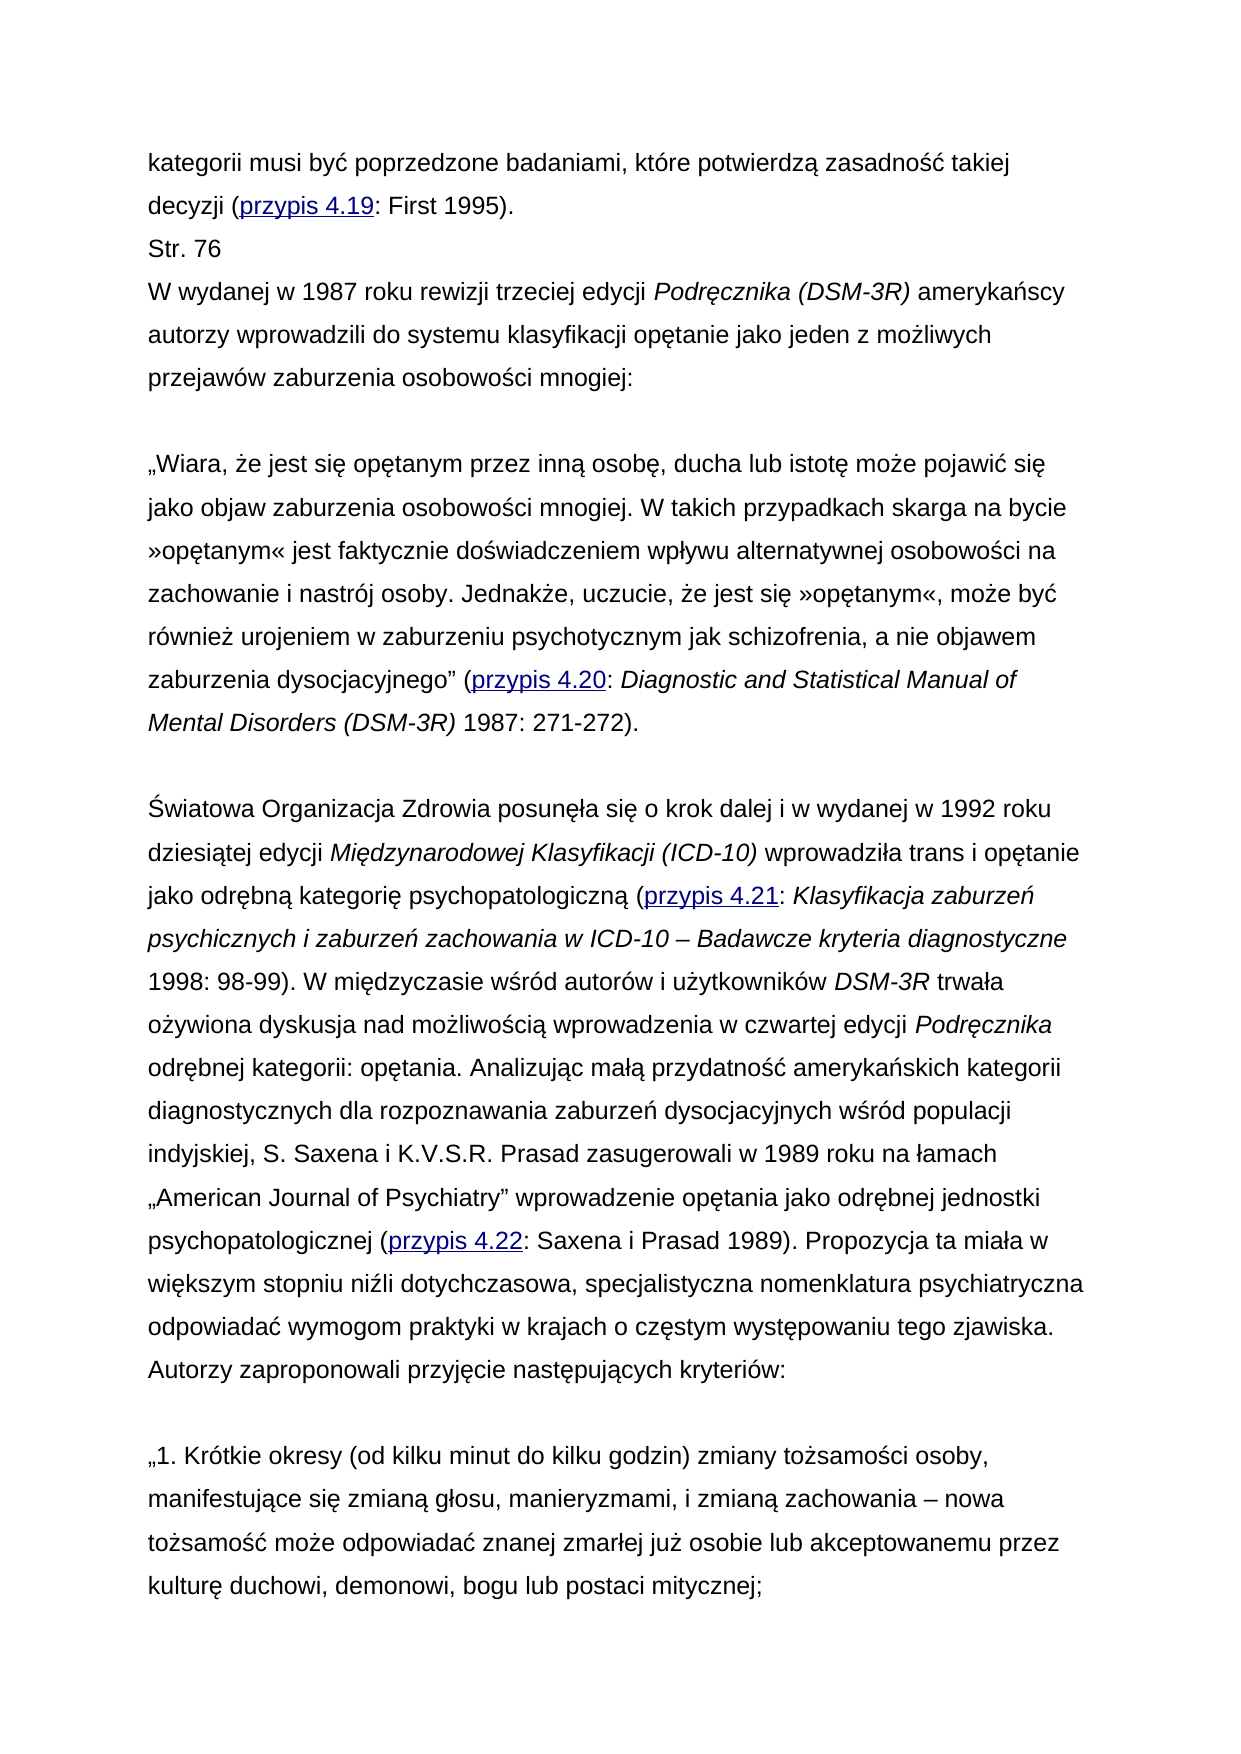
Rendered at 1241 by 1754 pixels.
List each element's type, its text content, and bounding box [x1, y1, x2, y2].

text Str. 76 [148, 234, 1093, 263]
text kategorii musi być poprzedzone badaniami, które potwierdzą zasadność takiej decyzji (przypis 4.19: First 1995). [148, 148, 1093, 219]
text „Wiara, że jest się opętanym przez inną osobę, ducha lub istotę może pojawić się jako objaw zaburzenia osobowości mnogiej. W takich przypadkach skarga na bycie »opętanym« jest faktycznie doświadczeniem wpływu alternatywnej osobowości na zachowanie i nastrój osoby. Jednakże, uczucie, że jest się »opętanym«, może być również urojeniem w zaburzeniu psychotycznym jak schizofrenia, a nie objawem zaburzenia dysocjacyjnego” (przypis 4.20: Diagnostic and Statistical Manual of Mental Disorders (DSM-3R) 1987: 271-272). [148, 449, 1093, 737]
text Światowa Organizacja Zdrowia posunęła się o krok dalej i w wydanej w 1992 roku dziesiątej edycji Międzynarodowej Klasyfikacji (ICD-10) wprowadziła trans i opętanie jako odrębną kategorię psychopatologiczną (przypis 4.21: Klasyfikacja zaburzeń psychicznych i zaburzeń zachowania w ICD-10 – Badawcze kryteria diagnostyczne 1998: 98-99). W międzyczasie wśród autorów i użytkowników DSM-3R trwała ożywiona dyskusja nad możliwością wprowadzenia w czwartej edycji Podręcznika odrębnej kategorii: opętania. Analizując małą przydatność amerykańskich kategorii diagnostycznych dla rozpoznawania zaburzeń dysocjacyjnych wśród populacji indyjskiej, S. Saxena i K.V.S.R. Prasad zasugerowali w 1989 roku na łamach „American Journal of Psychiatry” wprowadzenie opętania jako odrębnej jednostki psychopatologicznej (przypis 4.22: Saxena i Prasad 1989). Propozycja ta miała w większym stopniu niźli dotychczasowa, specjalistyczna nomenklatura psychiatryczna odpowiadać wymogom praktyki w krajach o częstym występowaniu tego zjawiska. Autorzy zaproponowali przyjęcie następujących kryteriów: [148, 794, 1093, 1384]
text „1. Krótkie okresy (od kilku minut do kilku godzin) zmiany tożsamości osoby, manifestujące się zmianą głosu, manieryzmami, i zmianą zachowania – nowa tożsamość może odpowiadać znanej zmarłej już osobie lub akceptowanemu przez kulturę duchowi, demonowi, bogu lub postaci mitycznej; [148, 1441, 1093, 1599]
text W wydanej w 1987 roku rewizji trzeciej edycji Podręcznika (DSM-3R) amerykańscy autorzy wprowadzili do systemu klasyfikacji opętanie jako jeden z możliwych przejawów zaburzenia osobowości mnogiej: [148, 277, 1093, 392]
